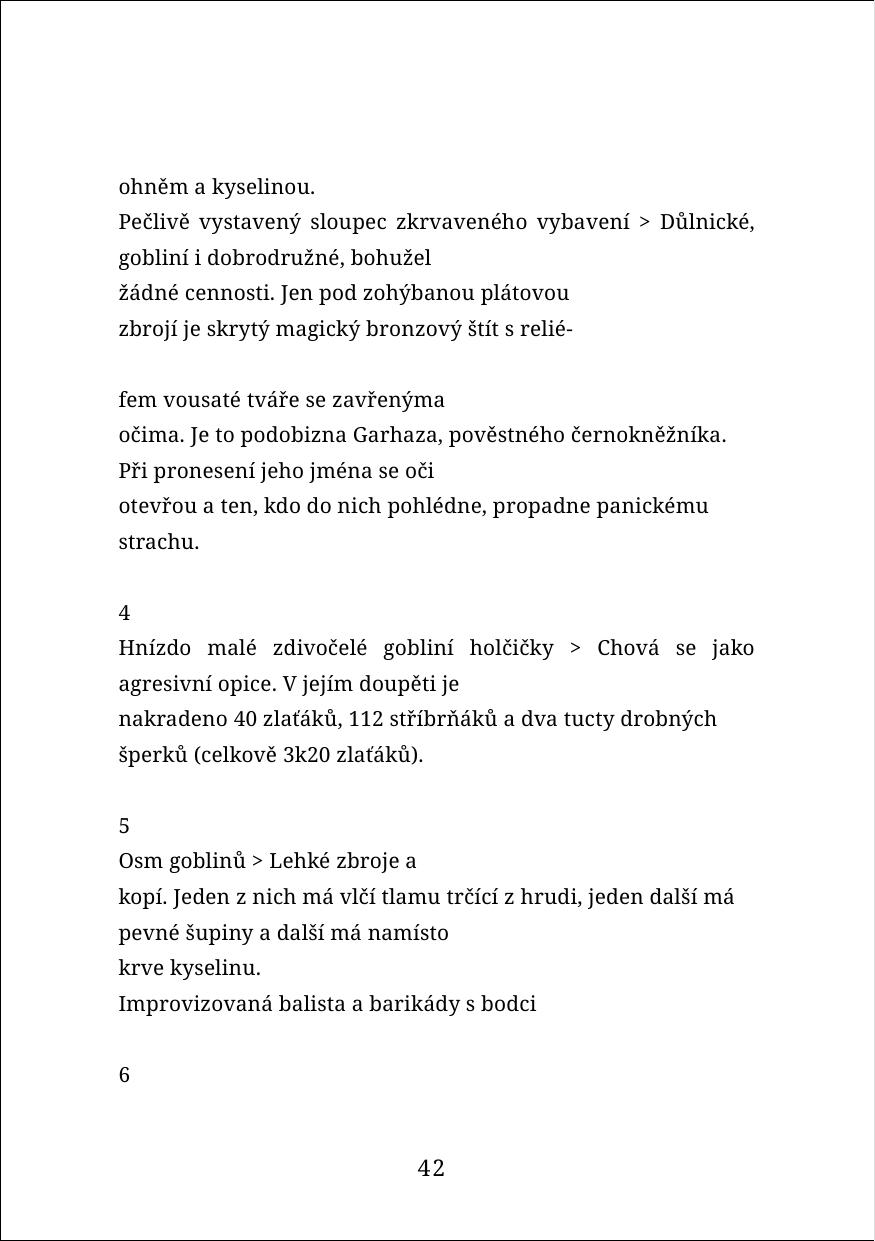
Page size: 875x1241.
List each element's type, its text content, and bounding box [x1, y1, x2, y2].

text ohněm a kyselinou. Pečlivě vystavený sloupec zkrvaveného vybavení > Důlnické, gobliní i dobrodružné, bohužel žádné cennosti. Jen pod zohýbanou plátovou zbrojí je skrytý magický bronzový štít s relié- fem vousaté tváře se zavřenýma očima. Je to podobizna Garhaza, pověstného černokněžníka. Při pronesení jeho jména se oči otevřou a ten, kdo do nich pohlédne, propadne panickému strachu. 4 Hnízdo malé zdivočelé gobliní holčičky > Chová se jako agresivní opice. V jejím doupěti je nakradeno 40 zlaťáků, 112 stříbrňáků a dva tucty drobných šperků (celkově 3k20 zlaťáků). 5 Osm goblinů > Lehké zbroje a kopí. Jeden z nich má vlčí tlamu trčící z hrudi, jeden další má pevné šupiny a další má namísto krve kyselinu. Improvizovaná balista a barikády s bodci 6 [118, 172, 756, 1088]
